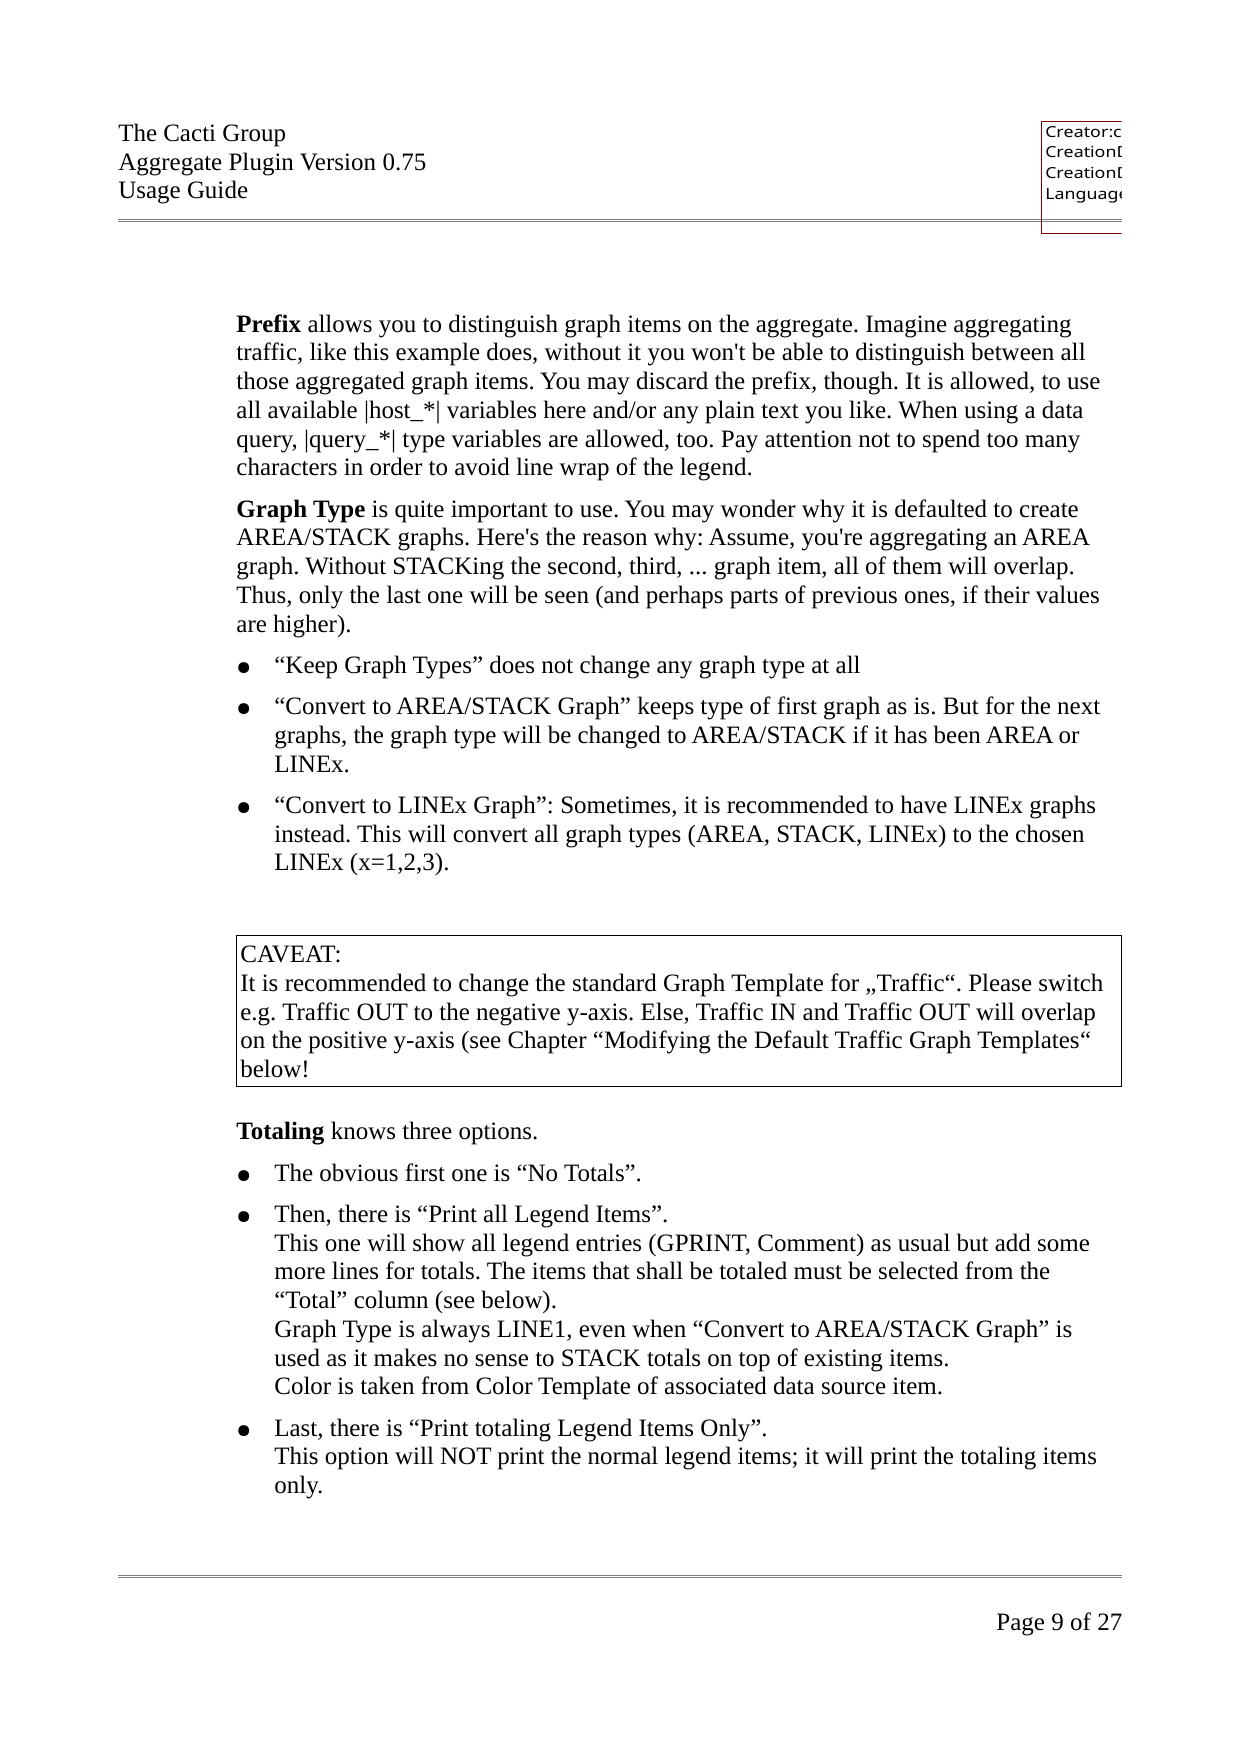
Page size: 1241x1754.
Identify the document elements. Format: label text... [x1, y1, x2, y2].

text Prefix allows you to distinguish graph items on the aggregate. Imagine aggregating traffic, like this example does, without it you won't be able to distinguish between all those aggregated graph items. You may discard the prefix, though. It is allowed, to use all available |host_*| variables here and/or any plain text you like. When using a data query, |query_*| type variables are allowed, too. Pay attention not to spend too many characters in order to avoid line wrap of the legend. [236, 309, 1122, 481]
list “Convert to AREA/STACK Graph” keeps type of first graph as is. But for the next graphs, the graph type will be changed to AREA/STACK if it has been AREA or LINEx. [236, 691, 1122, 777]
list Last, there is “Print totaling Legend Items Only”. This option will NOT print the normal legend items; it will print the totaling items only. [236, 1413, 1122, 1499]
list “Keep Graph Types” does not change any graph type at all [236, 650, 1122, 679]
text Graph Type is quite important to use. You may wonder why it is defaulted to create AREA/STACK graphs. Here's the reason why: Assume, you're aggregating an AREA graph. Without STACKing the second, third, ... graph item, all of them will overlap. Thus, only the last one will be seen (and perhaps parts of previous ones, if their values are higher). [236, 494, 1122, 637]
list “Convert to LINEx Graph”: Sometimes, it is recommended to have LINEx graphs instead. This will convert all graph types (AREA, STACK, LINEx) to the chosen LINEx (x=1,2,3). [236, 790, 1122, 905]
text CAVEAT: It is recommended to change the standard Graph Template for „Traffic“. Please switch e.g. Traffic OUT to the negative y-axis. Else, Traffic IN and Traffic OUT will overlap on the positive y-axis (see Chapter “Modifying the Default Traffic Graph Templates“ below! [237, 936, 1121, 1086]
list The obvious first one is “No Totals”. [236, 1158, 1122, 1186]
list Then, there is “Print all Legend Items”. This one will show all legend entries (GPRINT, Comment) as usual but add some more lines for totals. The items that shall be totaled must be selected from the “Total” column (see below). Graph Type is always LINE1, even when “Convert to AREA/STACK Graph” is used as it makes no sense to STACK totals on top of existing items. Color is taken from Color Template of associated data source item. [236, 1199, 1122, 1400]
text Totaling knows three options. [236, 1116, 1122, 1145]
